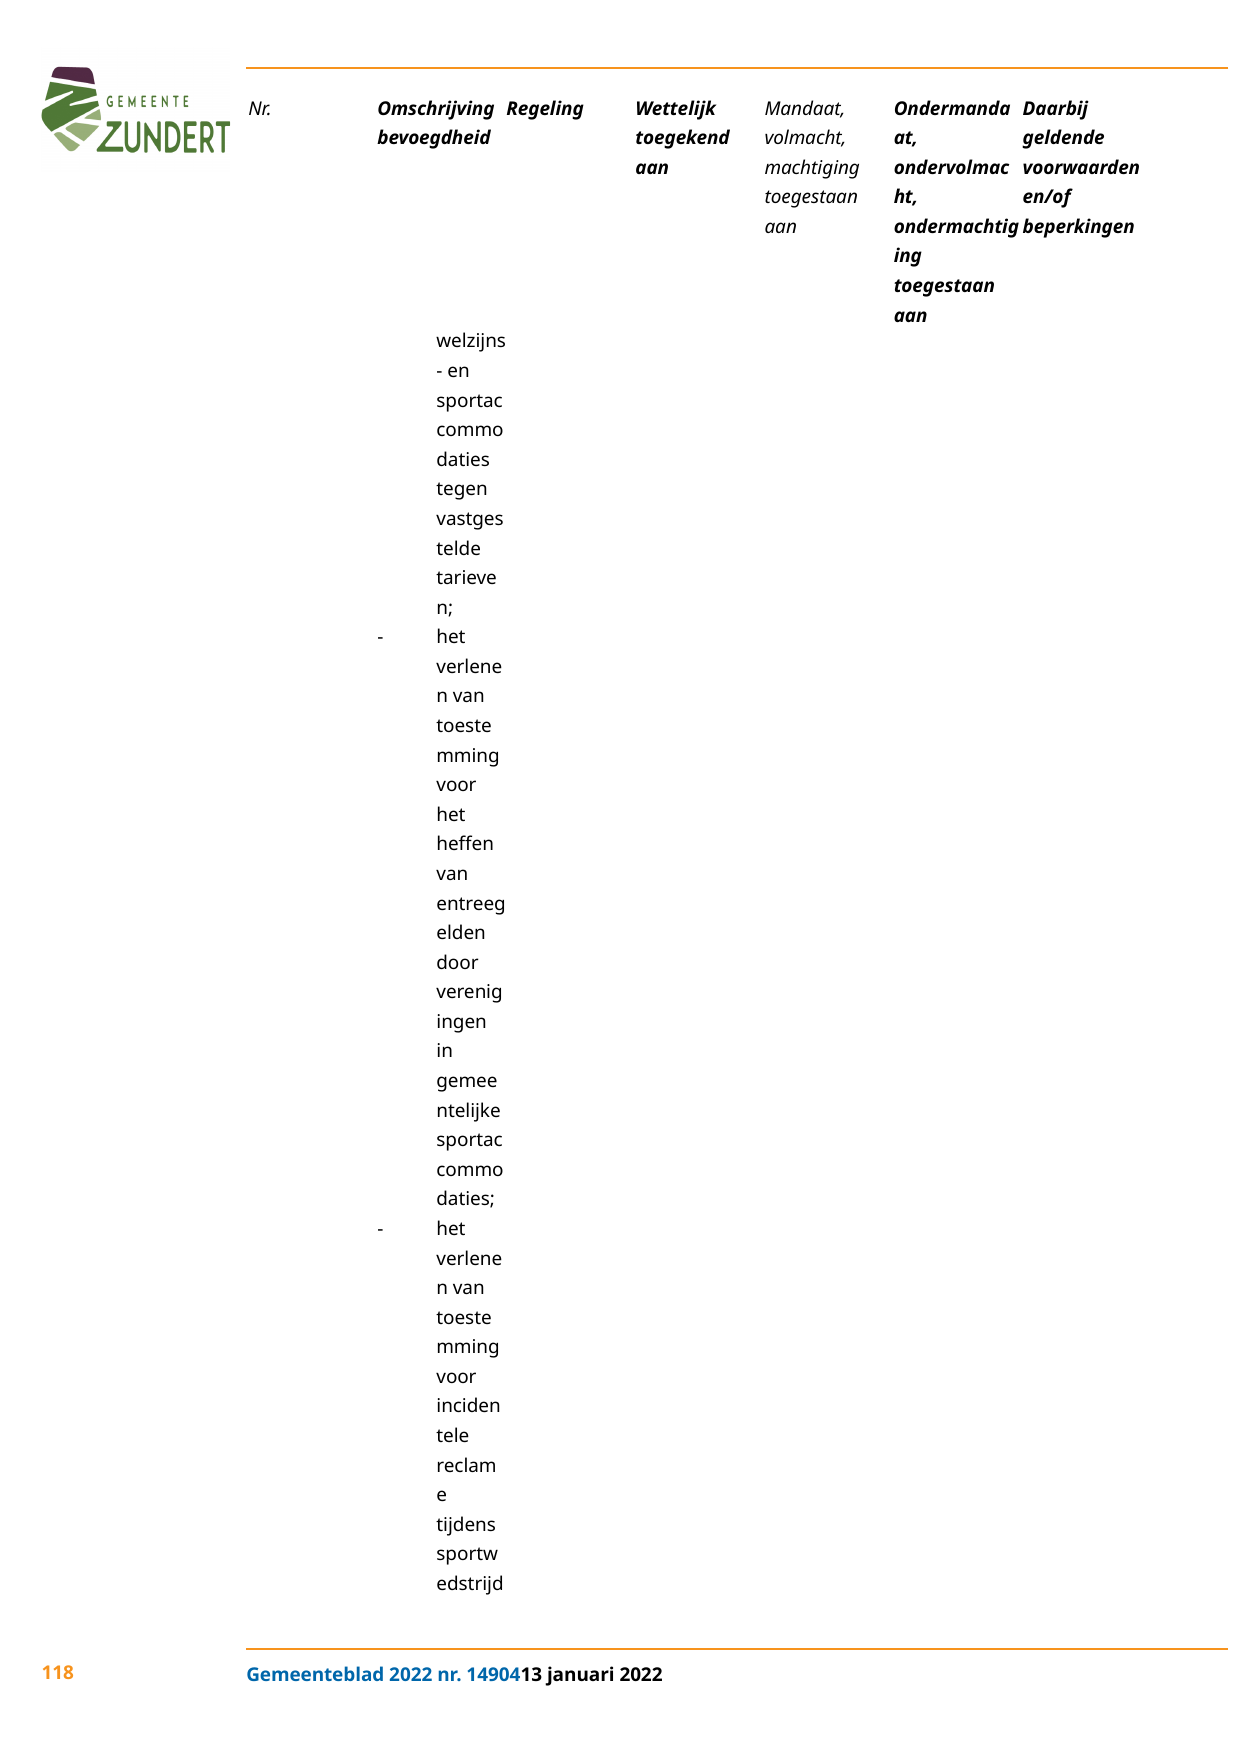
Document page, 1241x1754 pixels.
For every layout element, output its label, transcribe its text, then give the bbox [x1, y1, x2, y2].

table_header Ondermandaat, ondervolmacht, ondermachtiging toegestaan aan [894, 95, 1022, 328]
table_cell [506, 328, 635, 1596]
table_cell [248, 328, 377, 1596]
table_header Omschrijving bevoegdheid [377, 95, 506, 328]
table_cell [635, 328, 764, 1596]
table_cell [764, 328, 893, 1596]
table_header Regeling [506, 95, 635, 328]
table_header Nr. [248, 95, 377, 328]
table_header Mandaat, volmacht, machtiging toegestaan aan [764, 95, 893, 328]
table_cell welzijns- en sportaccommodaties tegen vastgestelde tarieven; het verlenen van toestemming voor het heffen van entreegelden door verenigingen in gemeentelijke sportaccommodaties; het verlenen van toestemming voor incidentele reclame tijdens sportwedstrijd [377, 328, 506, 1596]
table_cell [1023, 328, 1152, 1596]
table_header Daarbij geldende voorwaarden en/of beperkingen [1023, 95, 1152, 328]
table_header Wettelijk toegekend aan [635, 95, 764, 328]
table_cell [894, 328, 1022, 1596]
picture [41, 47, 231, 172]
